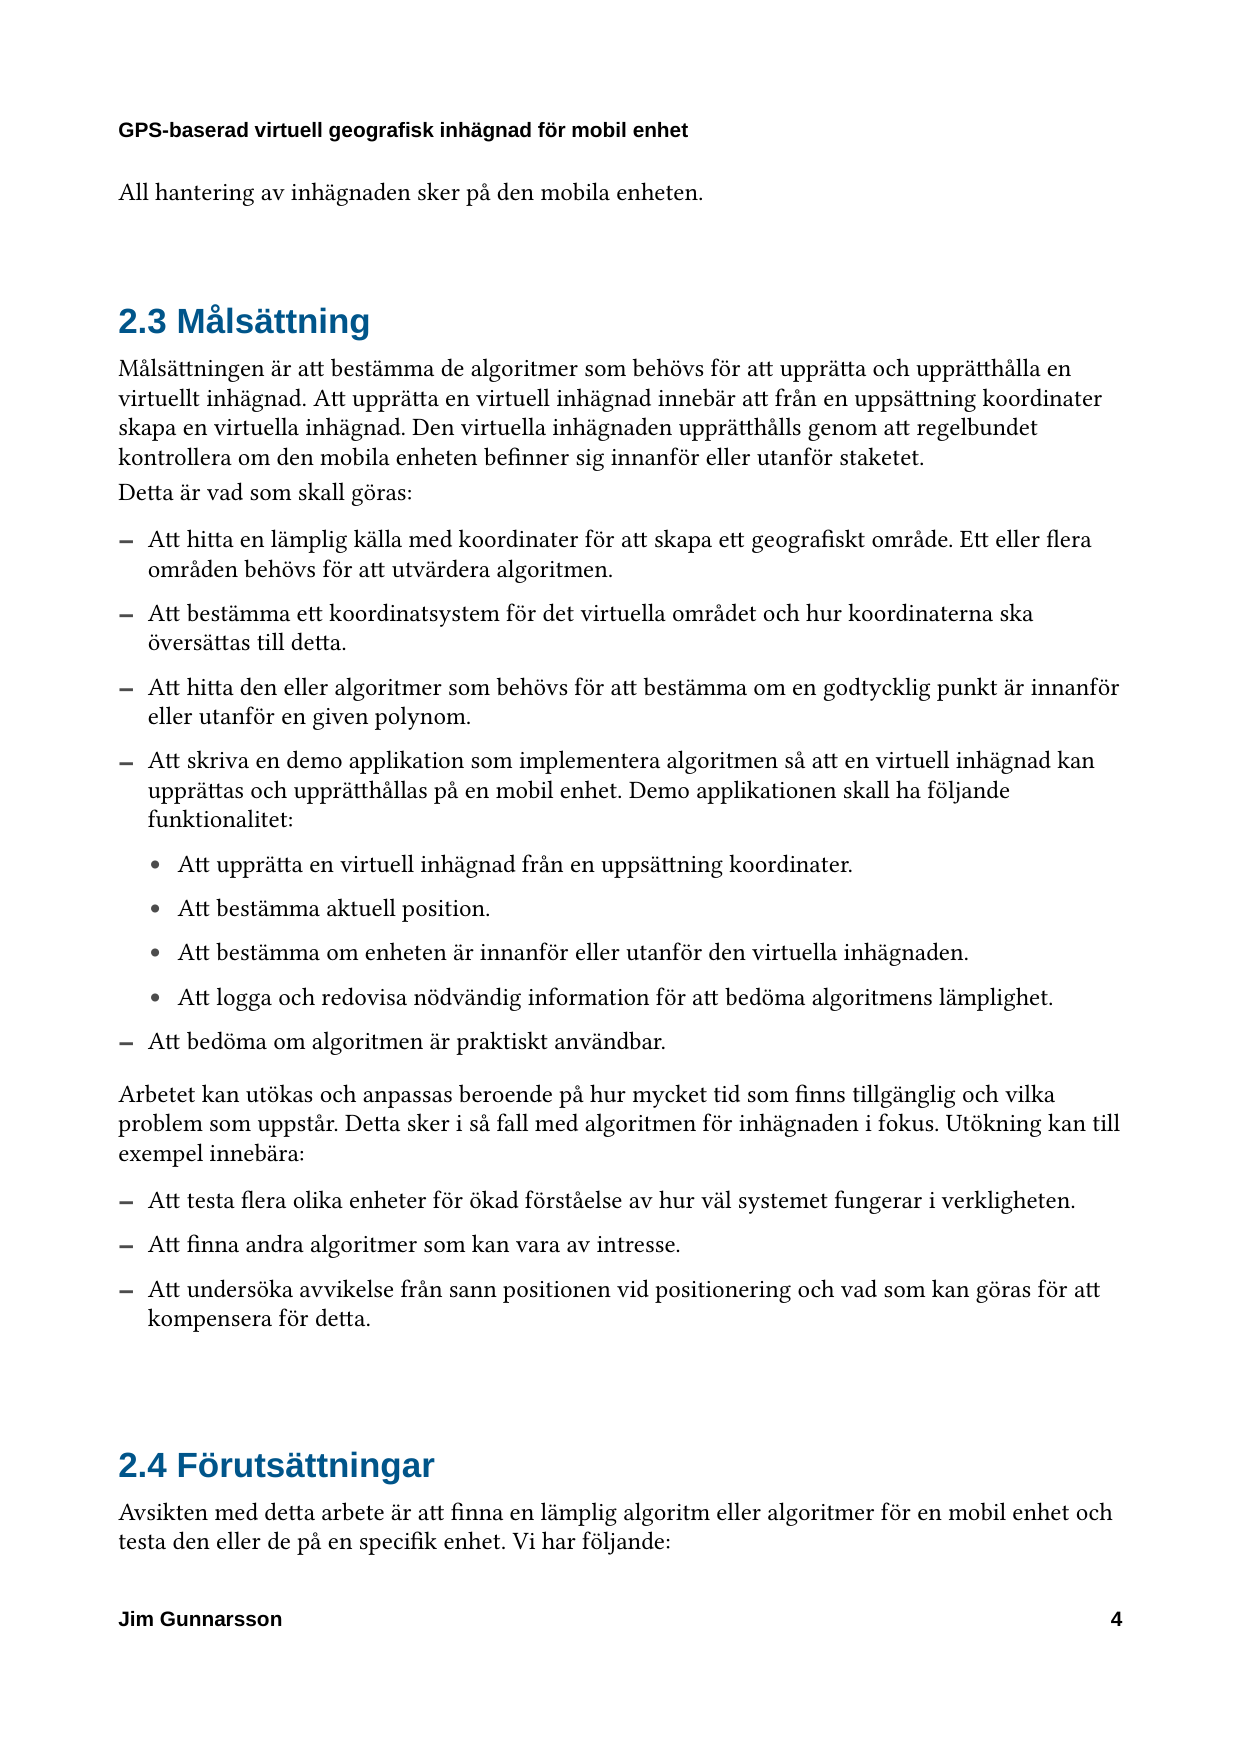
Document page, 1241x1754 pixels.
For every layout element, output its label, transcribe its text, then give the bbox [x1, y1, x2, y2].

list Att skriva en demo applikation som implementera algoritmen så att en virtuell inhägnad kan upprättas och upprätthållas på en mobil enhet. Demo applikationen skall ha följande funktionalitet: [118, 745, 1122, 834]
list Att testa flera olika enheter för ökad förståelse av hur väl systemet fungerar i verkligheten. [118, 1185, 1122, 1214]
subtitle Förutsättningar [118, 1444, 1122, 1485]
list Att bestämma ett koordinatsystem för det virtuella området och hur koordinaterna ska översättas till detta. [118, 598, 1122, 657]
list Att logga och redovisa nödvändig information för att bedöma algoritmens lämplighet. [148, 981, 1122, 1011]
text Avsikten med detta arbete är att finna en lämplig algoritm eller algoritmer för en mobil enhet och testa den eller de på en specifik enhet. Vi har följande: [118, 1497, 1122, 1556]
text Arbetet kan utökas och anpassas beroende på hur mycket tid som finns tillgänglig och vilka problem som uppstår. Detta sker i så fall med algoritmen för inhägnaden i fokus. Utökning kan till exempel innebära: [118, 1079, 1122, 1167]
list Att bedöma om algoritmen är praktiskt användbar. [118, 1026, 1122, 1055]
list Att bestämma om enheten är innanför eller utanför den virtuella inhägnaden. [148, 937, 1122, 967]
text All hantering av inhägnaden sker på den mobila enheten. [118, 177, 1122, 207]
list Att undersöka avvikelse från sann positionen vid positionering och vad som kan göras för att kompensera för detta. [118, 1273, 1122, 1332]
list Att bestämma aktuell position. [148, 893, 1122, 922]
text Målsättningen är att bestämma de algoritmer som behövs för att upprätta och upprätthålla en virtuellt inhägnad. Att upprätta en virtuell inhägnad innebär att från en uppsättning koordinater skapa en virtuella inhägnad. Den virtuella inhägnaden upprätthålls genom att regelbundet kontrollera om den mobila enheten befinner sig innanför eller utanför staketet. [118, 353, 1122, 471]
list Att upprätta en virtuell inhägnad från en uppsättning koordinater. [148, 848, 1122, 878]
list Att hitta en lämplig källa med koordinater för att skapa ett geografiskt område. Ett eller flera områden behövs för att utvärdera algoritmen. [118, 524, 1122, 583]
subtitle Målsättning [118, 301, 1122, 341]
text Detta är vad som skall göras: [118, 477, 1122, 506]
list Att finna andra algoritmer som kan vara av intresse. [118, 1229, 1122, 1259]
list Att hitta den eller algoritmer som behövs för att bestämma om en godtycklig punkt är innanför eller utanför en given polynom. [118, 672, 1122, 731]
